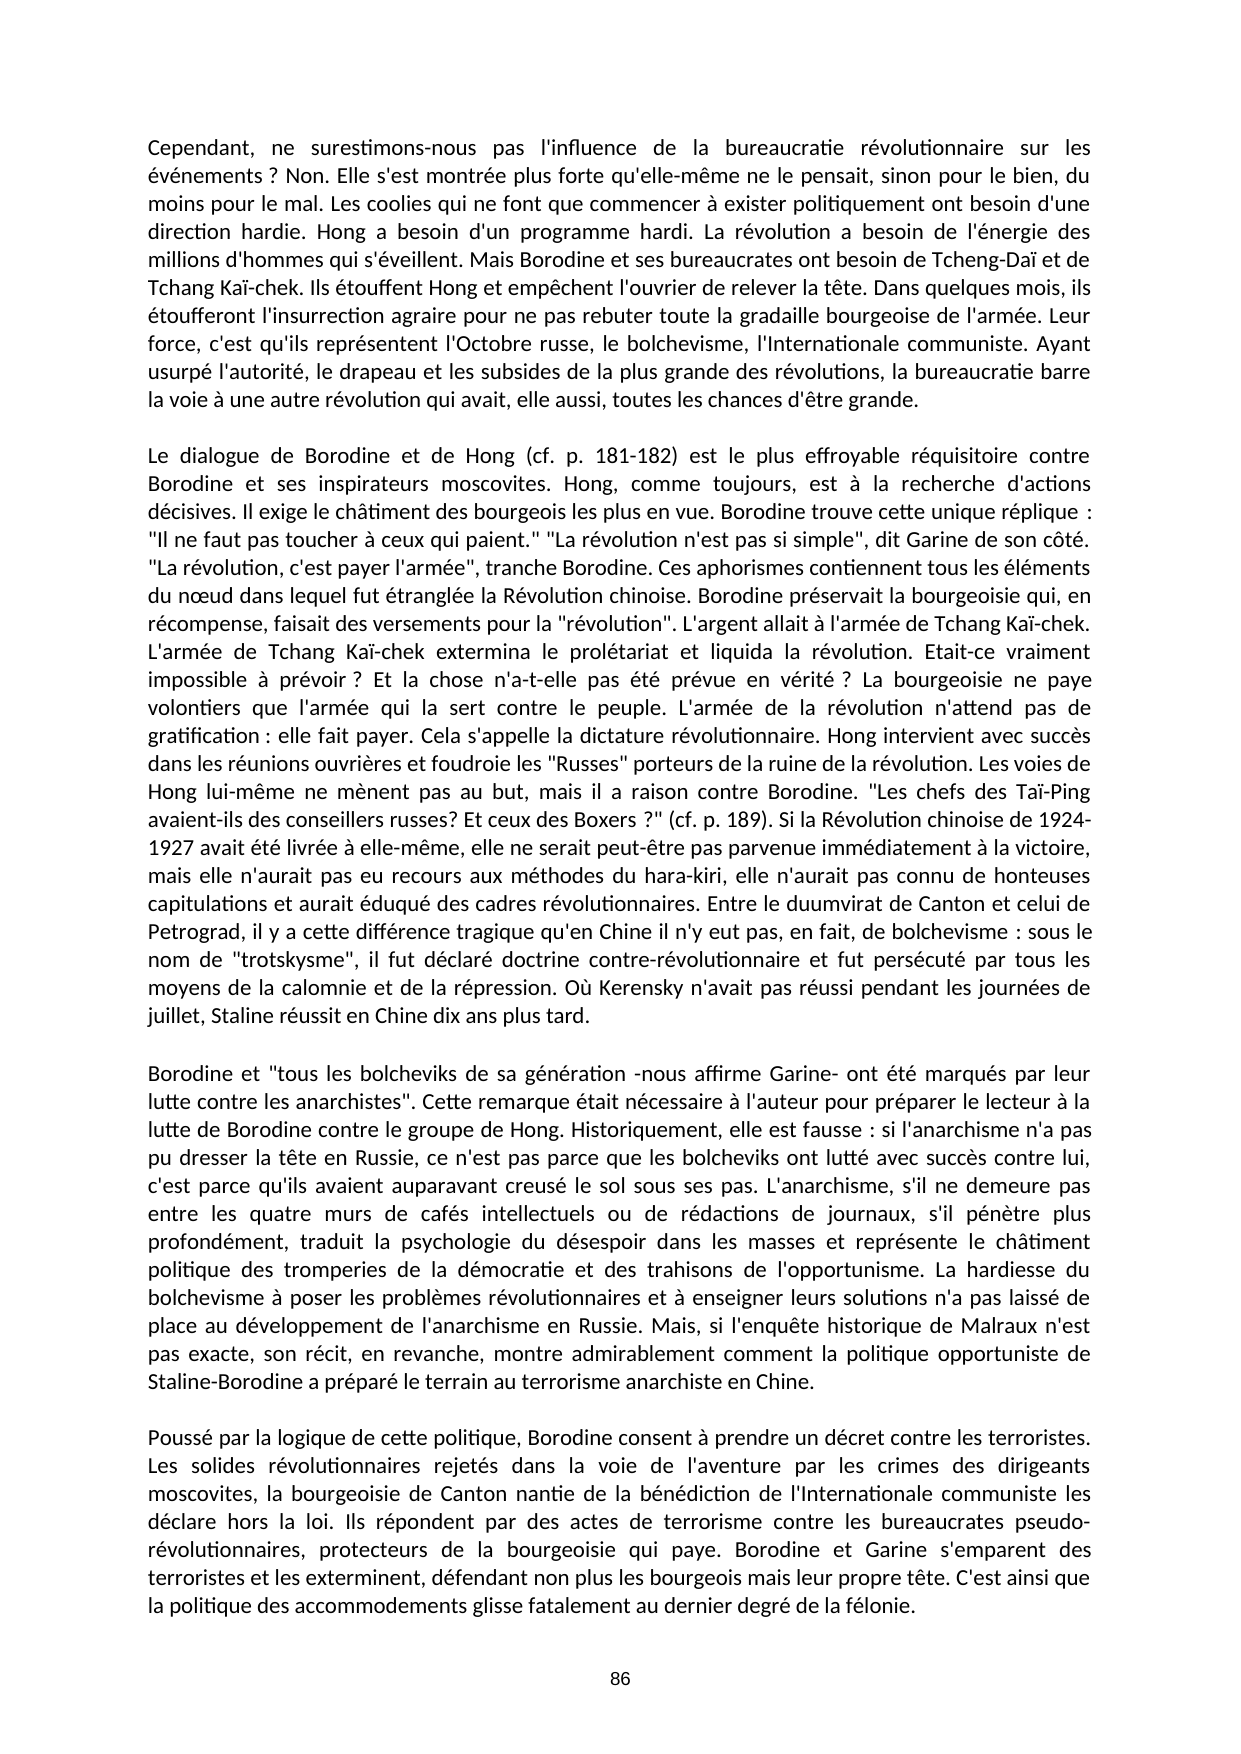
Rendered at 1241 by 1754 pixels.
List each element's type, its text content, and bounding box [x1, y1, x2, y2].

text Cependant, ne surestimons-nous pas l'influence de la bureaucratie révolutionnaire sur les événements ? Non. Elle s'est montrée plus forte qu'elle-même ne le pensait, sinon pour le bien, du moins pour le mal. Les coolies qui ne font que commencer à exister politiquement ont besoin d'une direction hardie. Hong a besoin d'un programme hardi. La révolution a besoin de l'énergie des millions d'hommes qui s'éveillent. Mais Borodine et ses bureaucrates ont besoin de Tcheng-Daï et de Tchang Kaï-chek. Ils étouffent Hong et empêchent l'ouvrier de relever la tête. Dans quelques mois, ils étoufferont l'insurrection agraire pour ne pas rebuter toute la gradaille bourgeoise de l'armée. Leur force, c'est qu'ils représentent l'Octobre russe, le bolchevisme, l'Internationale communiste. Ayant usurpé l'autorité, le drapeau et les subsides de la plus grande des révolutions, la bureaucratie barre la voie à une autre révolution qui avait, elle aussi, toutes les chances d'être grande. [148, 133, 1093, 413]
text Le dialogue de Borodine et de Hong (cf. p. 181-182) est le plus effroyable réquisitoire contre Borodine et ses inspirateurs moscovites. Hong, comme toujours, est à la recherche d'actions décisives. Il exige le châtiment des bourgeois les plus en vue. Borodine trouve cette unique réplique : "Il ne faut pas toucher à ceux qui paient." "La révolution n'est pas si simple", dit Garine de son côté. "La révolution, c'est payer l'armée", tranche Borodine. Ces aphorismes contiennent tous les éléments du nœud dans lequel fut étranglée la Révolution chinoise. Borodine préservait la bourgeoisie qui, en récompense, faisait des versements pour la "révolution". L'argent allait à l'armée de Tchang Kaï-chek. L'armée de Tchang Kaï-chek extermina le prolétariat et liquida la révolution. Etait-ce vraiment impossible à prévoir ? Et la chose n'a-t-elle pas été prévue en vérité ? La bourgeoisie ne paye volontiers que l'armée qui la sert contre le peuple. L'armée de la révolution n'attend pas de gratification : elle fait payer. Cela s'appelle la dictature révolutionnaire. Hong intervient avec succès dans les réunions ouvrières et foudroie les "Russes" porteurs de la ruine de la révolution. Les voies de Hong lui-même ne mènent pas au but, mais il a raison contre Borodine. "Les chefs des Taï-Ping avaient-ils des conseillers russes? Et ceux des Boxers ?" (cf. p. 189). Si la Révolution chinoise de 1924-1927 avait été livrée à elle-même, elle ne serait peut-être pas parvenue immédiatement à la victoire, mais elle n'aurait pas eu recours aux méthodes du hara-kiri, elle n'aurait pas connu de honteuses capitulations et aurait éduqué des cadres révolutionnaires. Entre le duumvirat de Canton et celui de Petrograd, il y a cette différence tragique qu'en Chine il n'y eut pas, en fait, de bolchevisme : sous le nom de "trotskysme", il fut déclaré doctrine contre-révolutionnaire et fut persécuté par tous les moyens de la calomnie et de la répression. Où Kerensky n'avait pas réussi pendant les journées de juillet, Staline réussit en Chine dix ans plus tard. [148, 441, 1093, 1029]
text Borodine et "tous les bolcheviks de sa génération -nous affirme Garine- ont été marqués par leur lutte contre les anarchistes". Cette remarque était nécessaire à l'auteur pour préparer le lecteur à la lutte de Borodine contre le groupe de Hong. Historiquement, elle est fausse : si l'anarchisme n'a pas pu dresser la tête en Russie, ce n'est pas parce que les bolcheviks ont lutté avec succès contre lui, c'est parce qu'ils avaient auparavant creusé le sol sous ses pas. L'anarchisme, s'il ne demeure pas entre les quatre murs de cafés intellectuels ou de rédactions de journaux, s'il pénètre plus profondément, traduit la psychologie du désespoir dans les masses et représente le châtiment politique des tromperies de la démocratie et des trahisons de l'opportunisme. La hardiesse du bolchevisme à poser les problèmes révolutionnaires et à enseigner leurs solutions n'a pas laissé de place au développement de l'anarchisme en Russie. Mais, si l'enquête historique de Malraux n'est pas exacte, son récit, en revanche, montre admirablement comment la politique opportuniste de Staline-Borodine a préparé le terrain au terrorisme anarchiste en Chine. [148, 1059, 1093, 1395]
text Poussé par la logique de cette politique, Borodine consent à prendre un décret contre les terroristes. Les solides révolutionnaires rejetés dans la voie de l'aventure par les crimes des dirigeants moscovites, la bourgeoisie de Canton nantie de la bénédiction de l'Internationale communiste les déclare hors la loi. Ils répondent par des actes de terrorisme contre les bureaucrates pseudo-révolutionnaires, protecteurs de la bourgeoisie qui paye. Borodine et Garine s'emparent des terroristes et les exterminent, défendant non plus les bourgeois mais leur propre tête. C'est ainsi que la politique des accommodements glisse fatalement au dernier degré de la félonie. [148, 1423, 1093, 1619]
